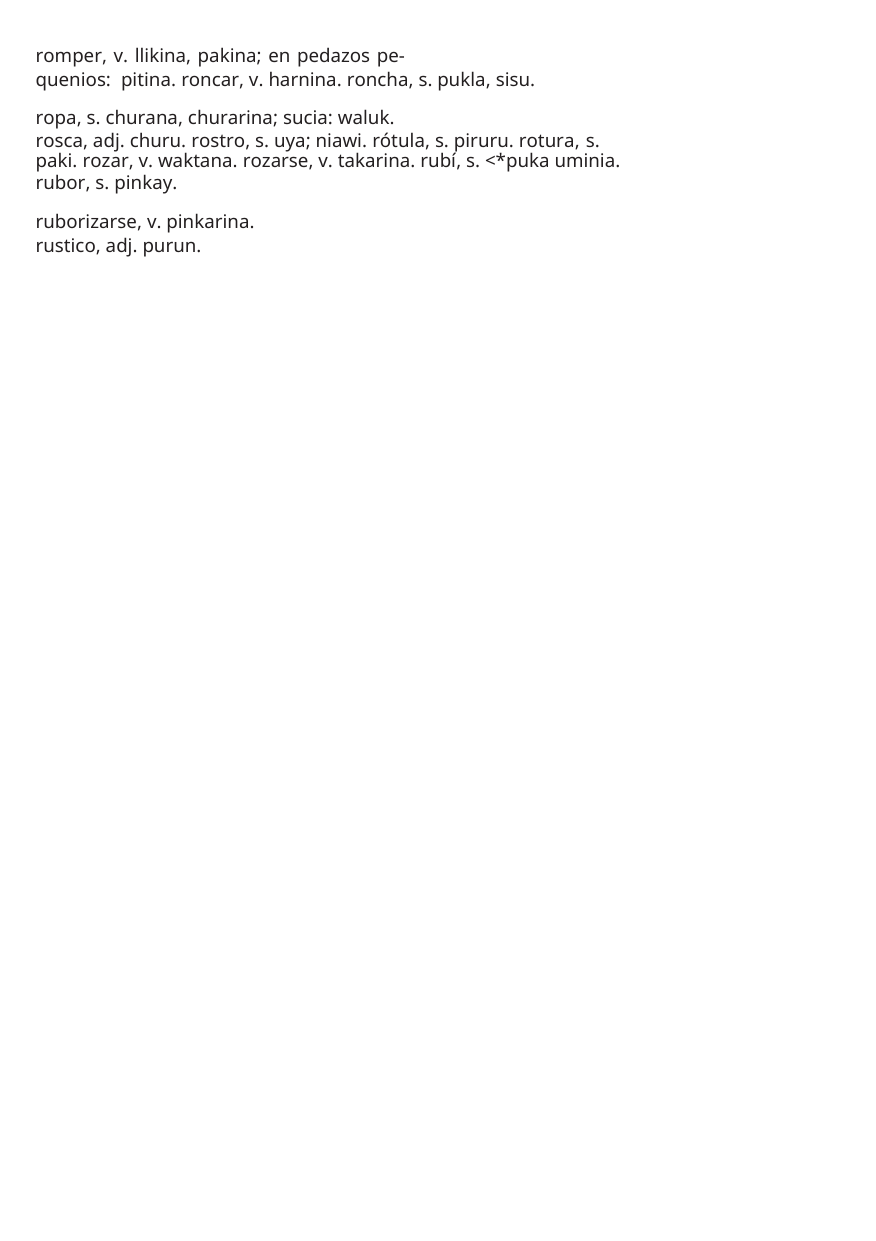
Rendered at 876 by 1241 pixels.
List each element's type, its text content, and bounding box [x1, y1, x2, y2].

text rosca, adj. churu. rostro, s. uya; niawi. rótula, s. piruru. rotura, s. paki. rozar, v. waktana. rozarse, v. takarina. rubí, s. <*puka uminia. rubor, s. pinkay. [35, 130, 641, 195]
text ropa, s. churana, churarina; sucia: waluk. [35, 107, 856, 128]
text ruborizarse, v. pinkarina. [35, 212, 856, 233]
text rustico, adj. purun. [35, 233, 856, 258]
text romper, v. llikina, pakina; en pedazos pe- [35, 44, 856, 67]
text quenios: pitina. roncar, v. harnina. roncha, s. pukla, sisu. [35, 69, 646, 91]
